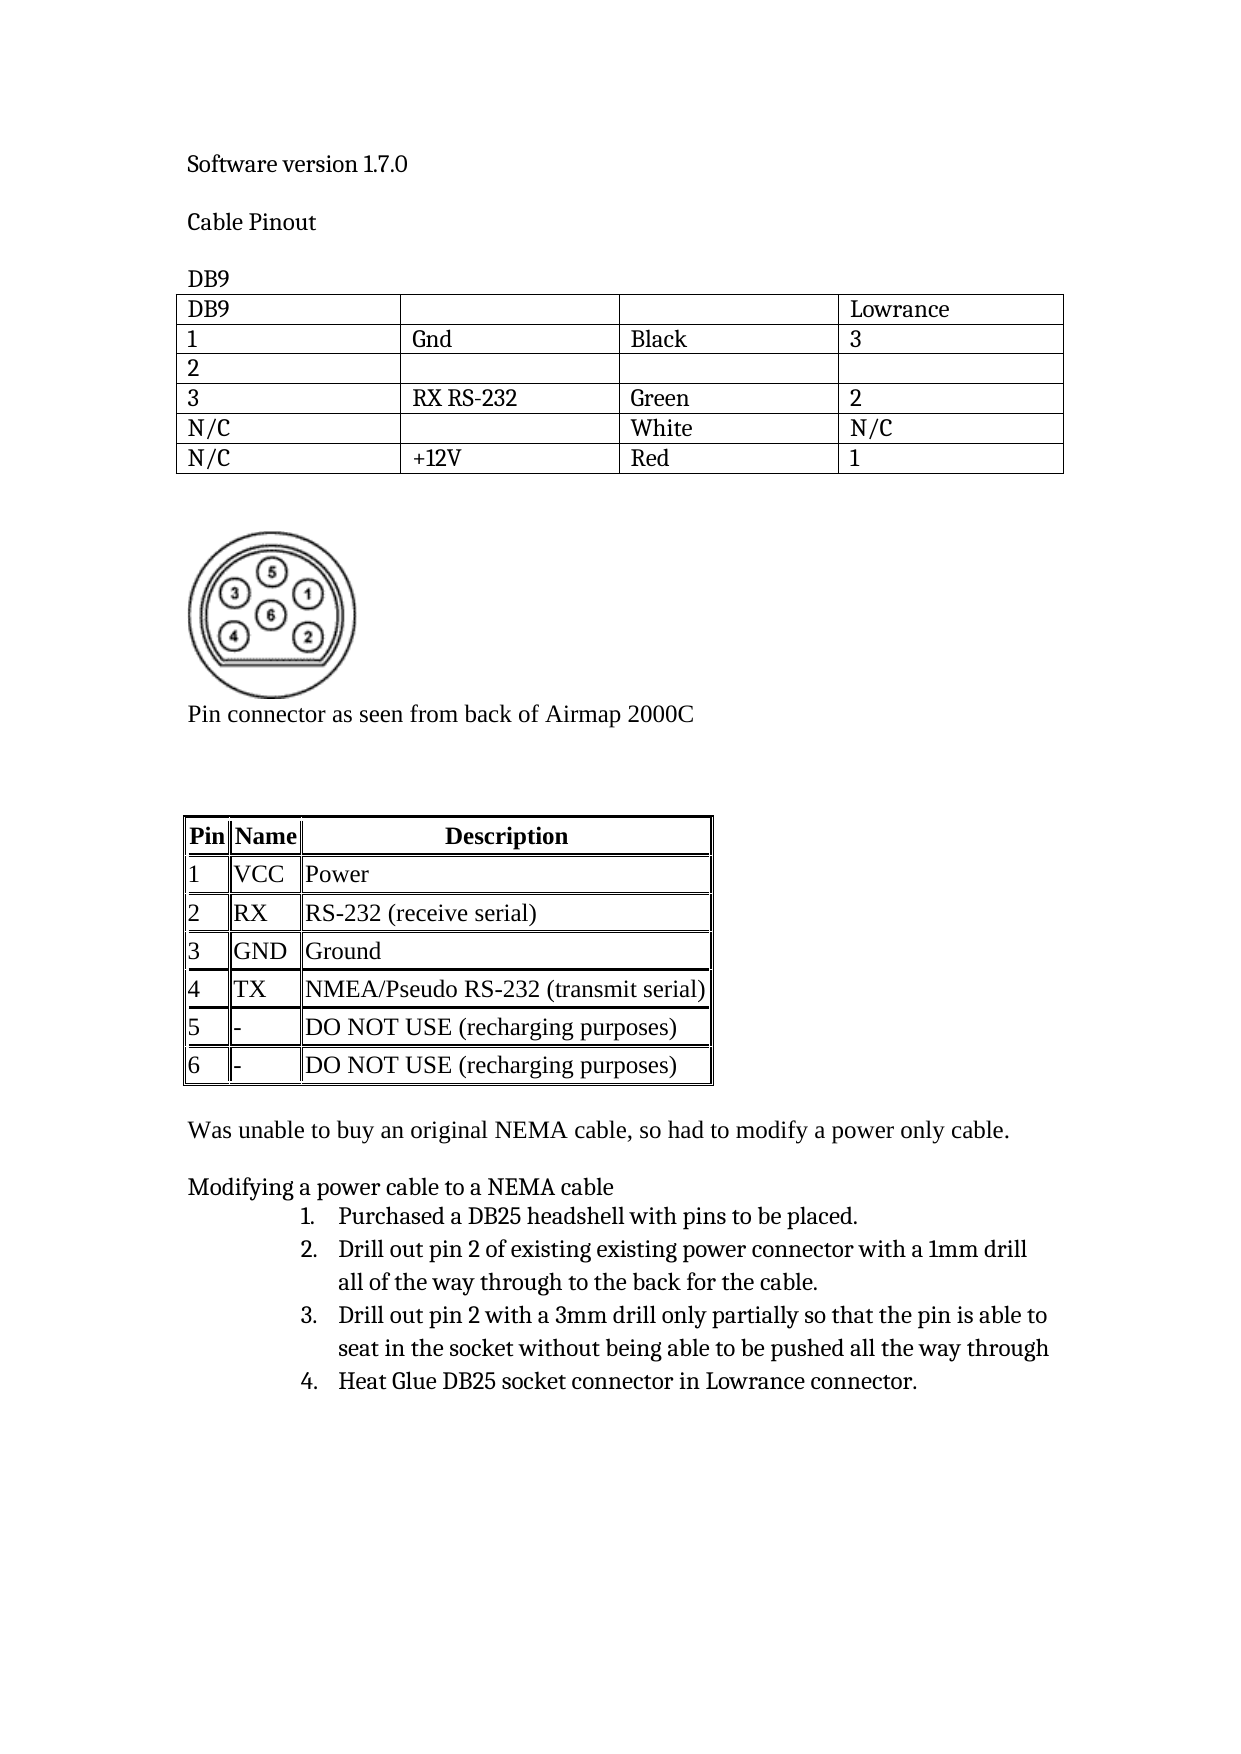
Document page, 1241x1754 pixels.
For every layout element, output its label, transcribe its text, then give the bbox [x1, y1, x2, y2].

table_cell 5 [186, 1006, 228, 1044]
table_cell Power [303, 853, 711, 891]
table_cell [620, 354, 838, 383]
table_cell Ground [303, 930, 711, 968]
table_cell 3 [839, 325, 1063, 353]
table_header Name [230, 818, 302, 853]
table_cell RX [232, 895, 300, 929]
list Purchased a DB25 headshell with pins to be placed. [301, 1202, 1053, 1230]
table_cell Red [620, 444, 838, 472]
table_cell 3 [186, 930, 228, 968]
table_header Pin [186, 817, 230, 853]
list Drill out pin 2 of existing existing power connector with a 1mm drill all of the way through to the back for the cable. [301, 1234, 1053, 1296]
table_cell 6 [186, 1044, 230, 1082]
table_cell N/C [839, 414, 1063, 443]
text Software version 1.7.0 [187, 150, 1053, 179]
table_cell 2 [186, 891, 228, 929]
table_cell DO NOT USE (recharging purposes) [302, 1044, 711, 1082]
table_cell TX [232, 971, 300, 1006]
table_cell RS-232 (receive serial) [303, 891, 711, 929]
table_cell N/C [177, 414, 400, 443]
table_header [620, 295, 838, 323]
table_cell 1 [839, 444, 1063, 472]
picture [187, 531, 357, 699]
table_cell DO NOT USE (recharging purposes) [303, 1006, 710, 1044]
table_cell 3 [177, 384, 400, 413]
text Was unable to buy an original NEMA cable, so had to modify a power only cable. [187, 1115, 1053, 1144]
table_cell N/C [177, 444, 400, 472]
list Heat Glue DB25 socket connector in Lowrance connector. [301, 1367, 1053, 1395]
table_cell RX RS-232 [401, 384, 619, 413]
text Pin connector as seen from back of Airmap 2000C [187, 699, 1053, 728]
text Cable Pinout [187, 207, 1053, 236]
table_cell 1 [186, 853, 228, 891]
table_header Description [302, 818, 710, 853]
table_cell - [232, 1009, 300, 1044]
table_cell White [620, 414, 838, 443]
table_cell NMEA/Pseudo RS-232 (transmit serial) [303, 968, 712, 1006]
list Drill out pin 2 with a 3mm drill only partially so that the pin is able to seat in the socket without being able to be pushed all the way through [301, 1301, 1053, 1362]
table_cell Gnd [401, 325, 619, 353]
table_cell GND [232, 933, 300, 968]
table_cell Green [620, 384, 838, 413]
table_header [401, 295, 619, 323]
table_cell 4 [184, 968, 228, 1006]
table_cell +12V [401, 444, 619, 472]
table_cell VCC [232, 857, 300, 891]
table_cell [839, 354, 1063, 383]
text DB9 [187, 265, 1053, 294]
table_header Lowrance [839, 295, 1063, 323]
table_cell 1 [177, 325, 400, 353]
table_cell - [230, 1048, 302, 1082]
table_cell [401, 354, 619, 383]
text Modifying a power cable to a NEMA cable [187, 1173, 1053, 1202]
table_cell 2 [177, 354, 400, 383]
table_header DB9 [177, 295, 400, 323]
table_cell Black [620, 325, 838, 353]
table_cell 2 [839, 384, 1063, 413]
table_cell [401, 414, 619, 443]
